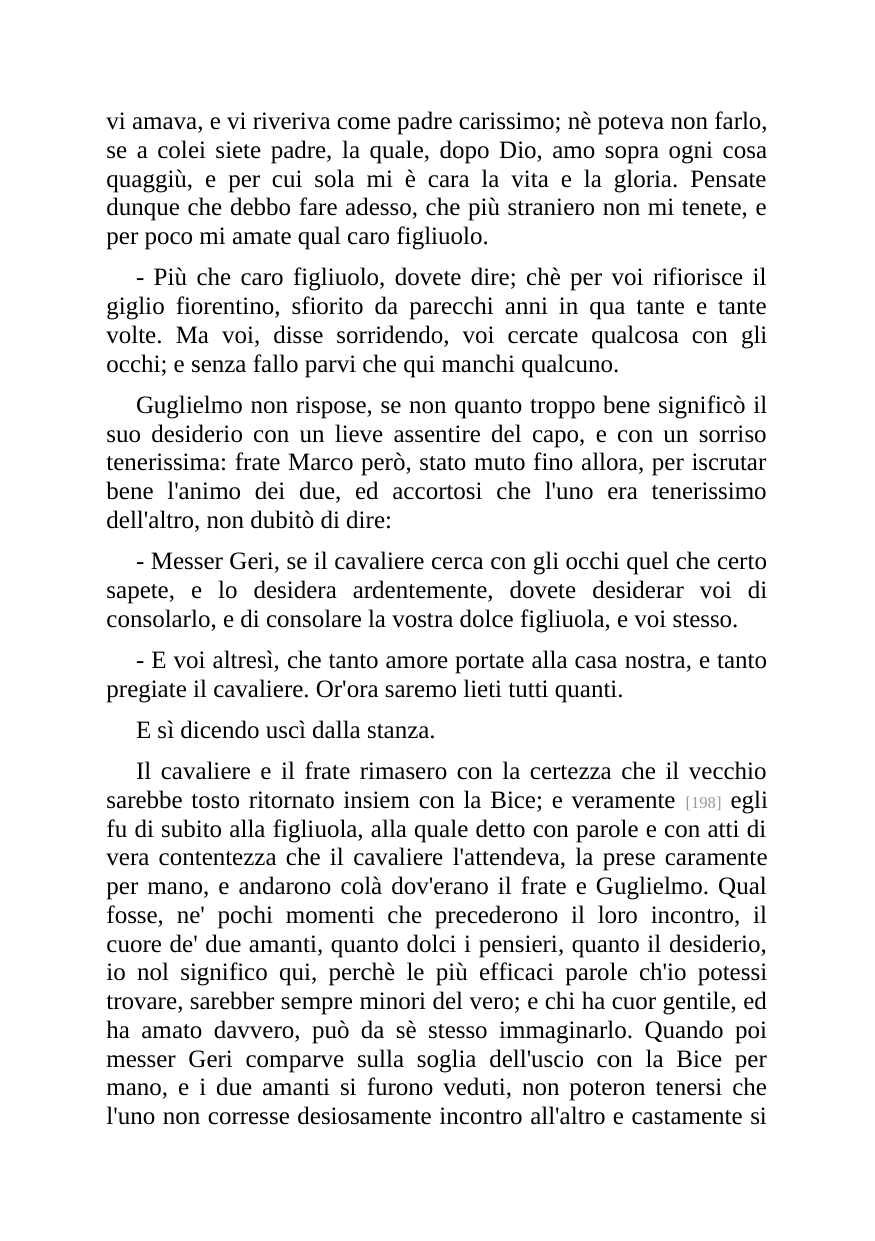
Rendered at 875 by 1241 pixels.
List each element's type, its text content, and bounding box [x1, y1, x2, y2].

text - Messer Geri, se il cavaliere cerca con gli occhi quel che certo sapete, e lo desidera ardentemente, dovete desiderar voi di consolarlo, e di consolare la vostra dolce figliuola, e voi stesso. [106, 546, 768, 632]
text Il cavaliere e il frate rimasero con la certezza che il vecchio sarebbe tosto ritornato insiem con la Bice; e veramente [198] egli fu di subito alla figliuola, alla quale detto con parole e con atti di vera contentezza che il cavaliere l'attendeva, la prese caramente per mano, e andarono colà dov'erano il frate e Guglielmo. Qual fosse, ne' pochi momenti che precederono il loro incontro, il cuore de' due amanti, quanto dolci i pensieri, quanto il desiderio, io nol significo qui, perchè le più efficaci parole ch'io potessi trovare, sarebber sempre minori del vero; e chi ha cuor gentile, ed ha amato davvero, può da sè stesso immaginarlo. Quando poi messer Geri comparve sulla soglia dell'uscio con la Bice per mano, e i due amanti si furono veduti, non poteron tenersi che l'uno non corresse desiosamente incontro all'altro e castamente si [106, 756, 768, 1130]
text - E voi altresì, che tanto amore portate alla casa nostra, e tanto pregiate il cavaliere. Or'ora saremo lieti tutti quanti. [106, 645, 768, 702]
text - Più che caro figliuolo, dovete dire; chè per voi rifiorisce il giglio fiorentino, sfiorito da parecchi anni in qua tante e tante volte. Ma voi, disse sorridendo, voi cercate qualcosa con gli occhi; e senza fallo parvi che qui manchi qualcuno. [106, 262, 768, 377]
text Guglielmo non rispose, se non quanto troppo bene significò il suo desiderio con un lieve assentire del capo, e con un sorriso tenerissima: frate Marco però, stato muto fino allora, per iscrutar bene l'animo dei due, ed accortosi che l'uno era tenerissimo dell'altro, non dubitò di dire: [106, 390, 768, 534]
text vi amava, e vi riveriva come padre carissimo; nè poteva non farlo, se a colei siete padre, la quale, dopo Dio, amo sopra ogni cosa quaggiù, e per cui sola mi è cara la vita e la gloria. Pensate dunque che debbo fare adesso, che più straniero non mi tenete, e per poco mi amate qual caro figliuolo. [106, 106, 768, 250]
text E sì dicendo uscì dalla stanza. [106, 715, 768, 744]
